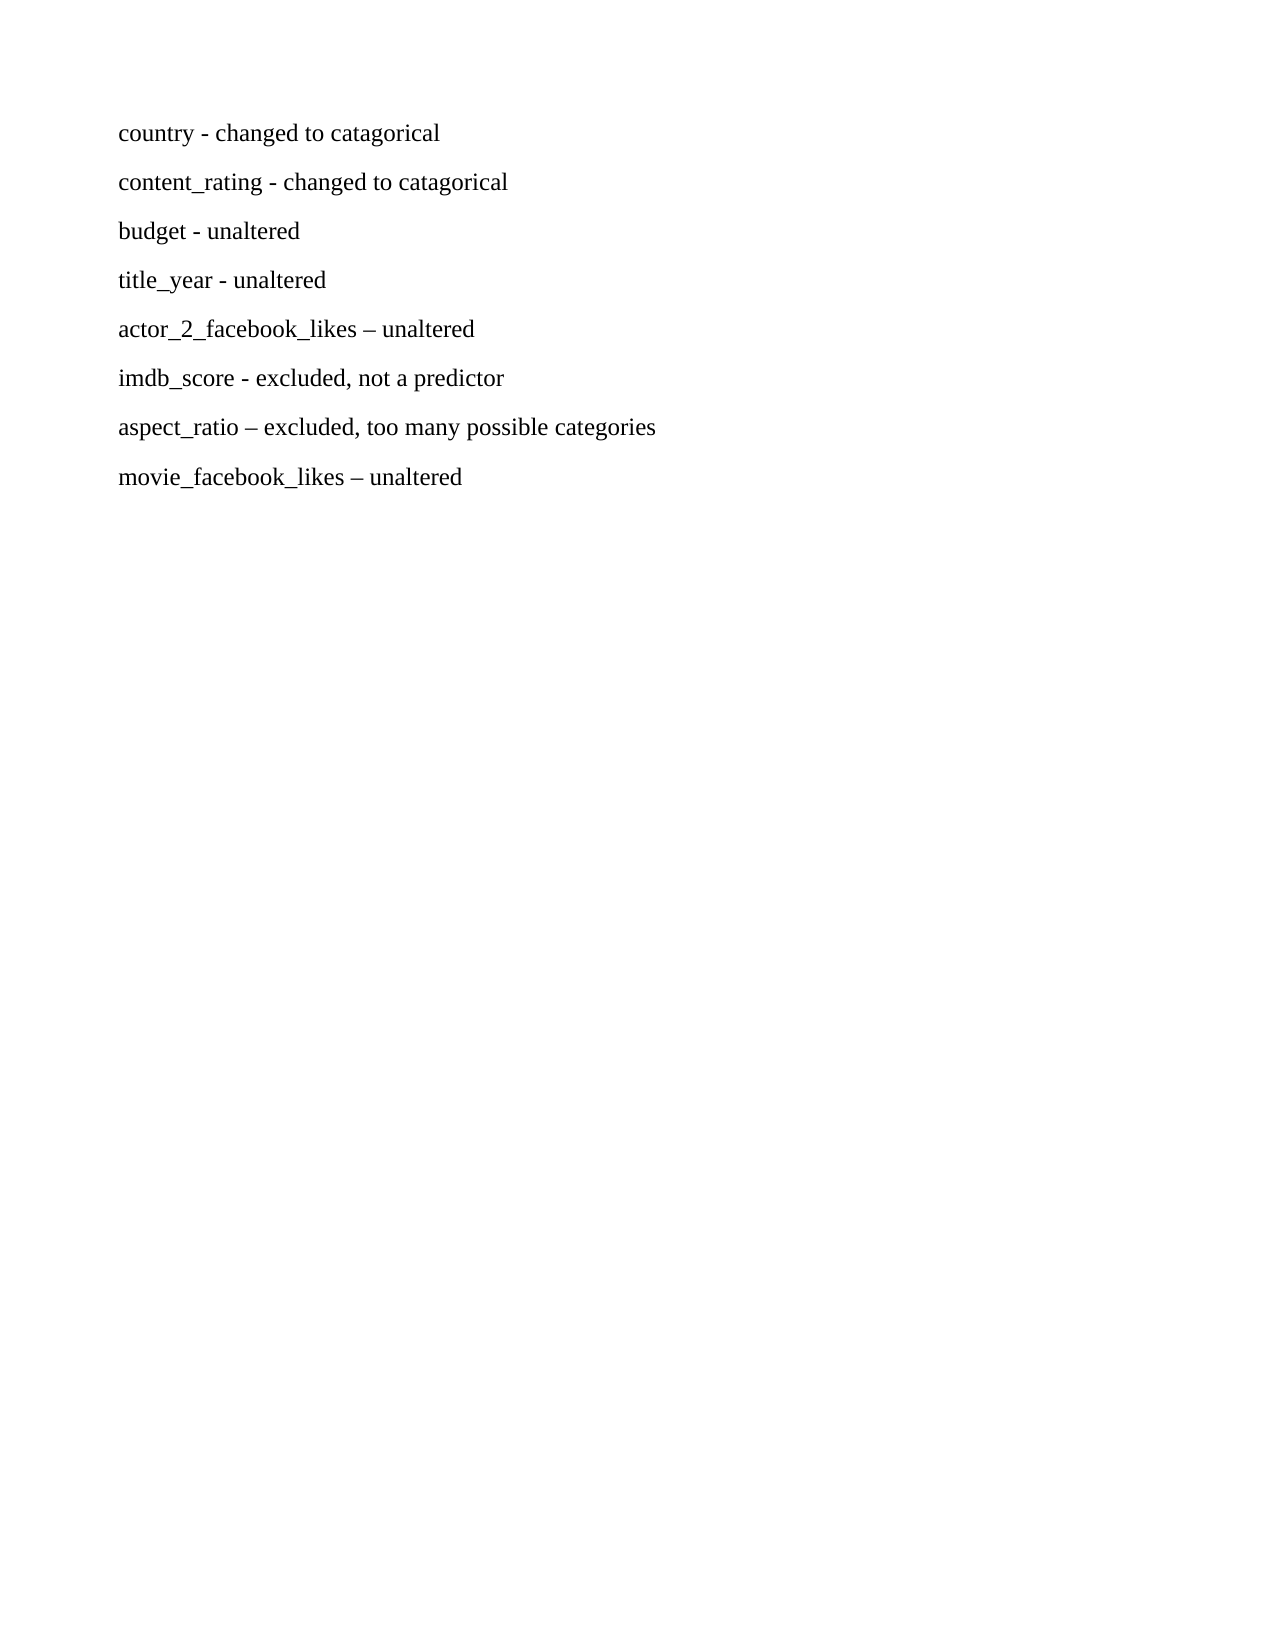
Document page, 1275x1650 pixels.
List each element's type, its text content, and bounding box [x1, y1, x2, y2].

text budget - unaltered [118, 216, 1157, 245]
text country - changed to catagorical [118, 118, 1157, 147]
text title_year - unaltered [118, 265, 1157, 294]
text actor_2_facebook_likes – unaltered [118, 314, 1157, 343]
text movie_facebook_likes – unaltered [118, 462, 1157, 490]
text content_rating - changed to catagorical [118, 167, 1157, 196]
text aspect_ratio – excluded, too many possible categories [118, 412, 1157, 441]
text imdb_score - excluded, not a predictor [118, 363, 1157, 392]
